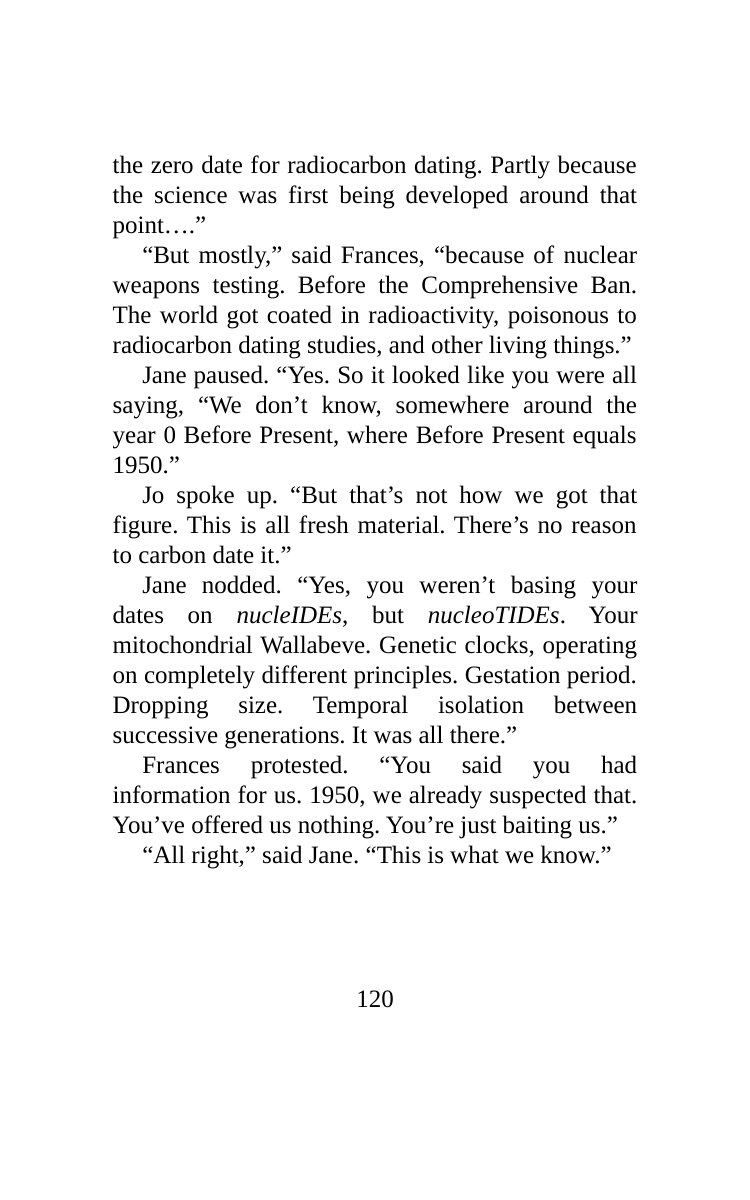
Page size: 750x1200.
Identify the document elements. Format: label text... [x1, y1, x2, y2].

text the zero date for radiocarbon dating. Partly because the science was first being developed around that point….” [112, 150, 637, 240]
text Jane nodded. “Yes, you weren’t basing your dates on nucleIDEs, but nucleoTIDEs. Your mitochondrial Wallabeve. Genetic clocks, operating on completely different principles. Gestation period. Dropping size. Temporal isolation between successive generations. It was all there.” [112, 570, 637, 750]
text Jo spoke up. “But that’s not how we got that figure. This is all fresh material. There’s no reason to carbon date it.” [112, 480, 637, 570]
text “All right,” said Jane. “This is what we know.” [112, 840, 637, 870]
text “But mostly,” said Frances, “because of nuclear weapons testing. Before the Comprehensive Ban. The world got coated in radioactivity, poisonous to radiocarbon dating studies, and other living things.” [112, 240, 637, 360]
text Jane paused. “Yes. So it looked like you were all saying, “We don’t know, somewhere around the year 0 Before Present, where Before Present equals 1950.” [112, 360, 637, 480]
text Frances protested. “You said you had information for us. 1950, we already suspected that. You’ve offered us nothing. You’re just baiting us.” [112, 750, 637, 840]
